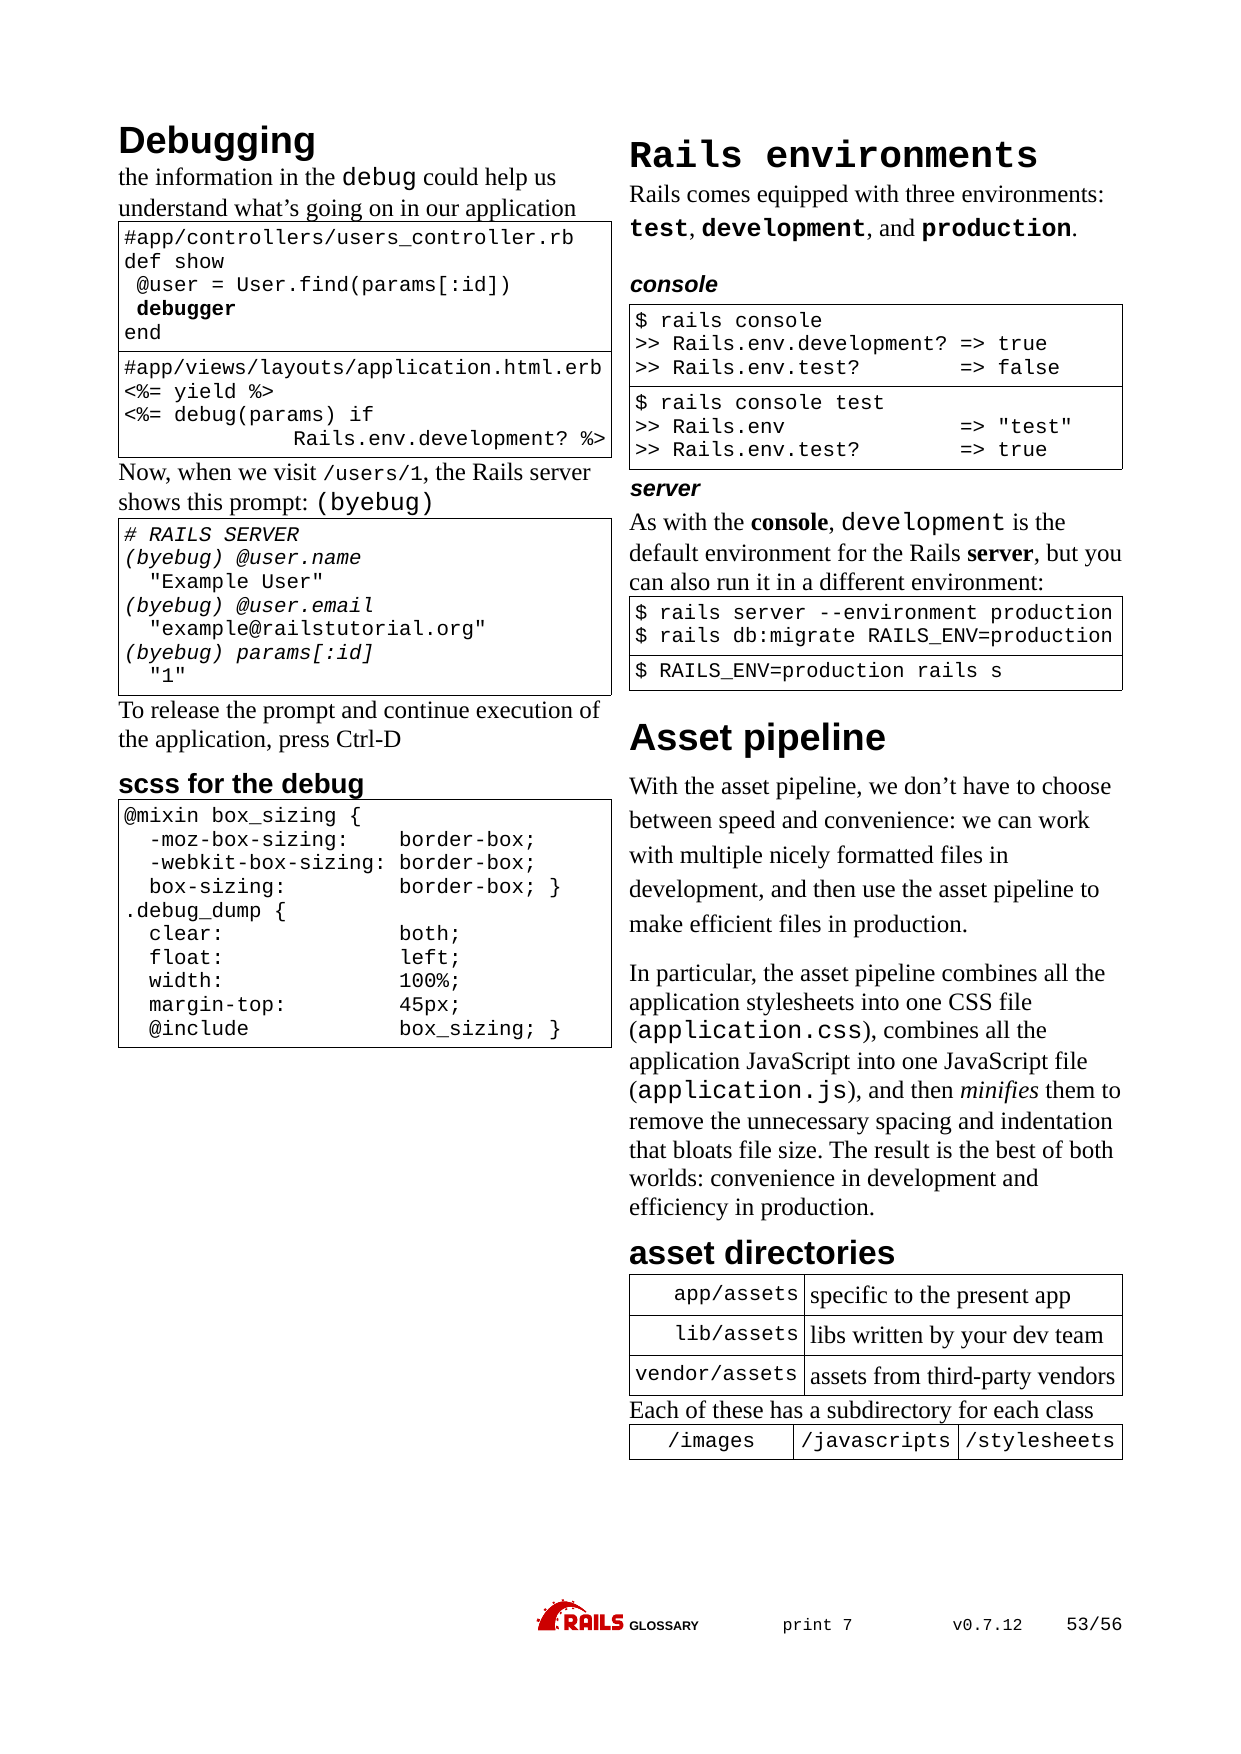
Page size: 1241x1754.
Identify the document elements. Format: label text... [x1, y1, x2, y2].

table_header specific to the present app [805, 1275, 1122, 1315]
table_header /images [630, 1425, 793, 1459]
table_cell $ rails console test >> Rails.env => "test" >> Rails.env.test? => true [630, 387, 1122, 469]
table_header @mixin box_sizing { -moz-box-sizing: border-box; -webkit-box-sizing: border-box; box-sizing: border-box; } .debug_dump { clear: both; float: left; width: 100%; margin-top: 45px; @include box_sizing; } [119, 800, 611, 1047]
subtitle Debugging [118, 118, 611, 162]
table_cell libs written by your dev team [805, 1316, 1122, 1355]
text In particular, the asset pipeline combines all the application stylesheets into one CSS file (application.css), combines all the application JavaScript into one JavaScript file (application.js), and then minifies them to remove the unnecessary spacing and indentation that bloats file size. The result is the best of both worlds: convenience in development and efficiency in production. [629, 958, 1122, 1221]
table_cell $ RAILS_ENV=production rails s [630, 656, 1122, 690]
table_header #app/controllers/users_controller.rb def show @user = User.find(params[:id]) debugger end [119, 222, 611, 351]
table_header app/assets [630, 1275, 804, 1315]
subtitle Asset pipeline [629, 715, 1122, 759]
subtitle Rails environments [629, 136, 1122, 179]
text the information in the debug could help us understand what’s going on in our application [118, 162, 611, 221]
text Now, when we visit /users/1, the Rails server shows this prompt: (byebug) [118, 458, 611, 518]
table_cell vendor/assets [630, 1356, 804, 1395]
text Rails comes equipped with three environments: test, development, and production. [629, 179, 1122, 244]
table_header $ rails server --environment production $ rails db:migrate RAILS_ENV=production [630, 597, 1122, 655]
table_header # RAILS SERVER (byebug) @user.name "Example User" (byebug) @user.email "example@railstutorial.org" (byebug) params[:id] "1" [119, 519, 611, 695]
table_header /javascripts [794, 1425, 958, 1459]
table_cell lib/assets [630, 1316, 804, 1355]
text With the asset pipeline, we don’t have to choose between speed and convenience: we can work with multiple nicely formatted files in development, and then use the asset pipeline to make efficient files in production. [629, 771, 1122, 938]
table_cell assets from third-party vendors [805, 1356, 1122, 1395]
table_cell #app/views/layouts/application.html.erb <%= yield %> <%= debug(params) if Rails.env.development? %> [119, 352, 611, 457]
table_header /stylesheets [959, 1425, 1122, 1459]
text As with the console, development is the default environment for the Rails server, but you can also run it in a different environment: [629, 507, 1122, 596]
subtitle asset directories [629, 1233, 1122, 1271]
table_header $ rails console >> Rails.env.development? => true >> Rails.env.test? => false [630, 305, 1122, 386]
subtitle console [630, 271, 1122, 298]
text Each of these has a subdirectory for each class [629, 1396, 1122, 1424]
subtitle scss for the debug [118, 767, 611, 799]
subtitle server [630, 475, 1122, 502]
text To release the prompt and continue execution of the application, press Ctrl-D [118, 696, 611, 752]
